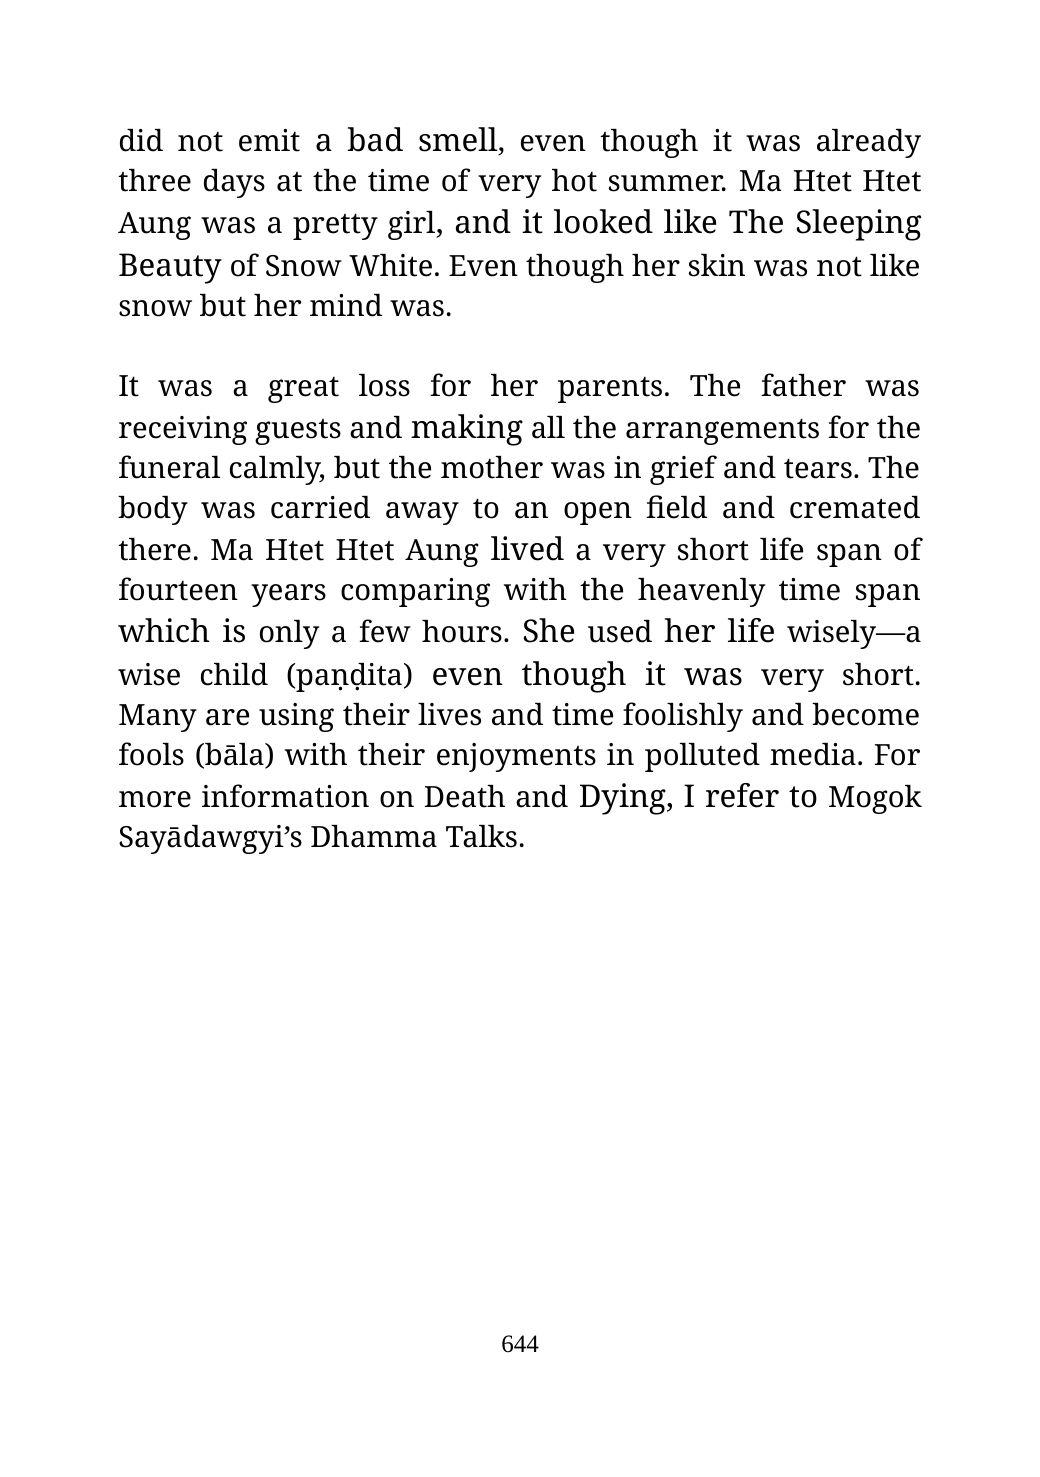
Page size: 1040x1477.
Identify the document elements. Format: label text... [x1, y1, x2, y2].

text did not emit a bad smell, even though it was already three days at the time of very hot summer. Ma Htet Htet Aung was a pretty girl, and it looked like The Sleeping Beauty of Snow White. Even though her skin was not like snow but her mind was. It was a great loss for her parents. The father was receiving guests and making all the arrangements for the funeral calmly, but the mother was in grief and tears. The body was carried away to an open field and cremated there. Ma Htet Htet Aung lived a very short life span of fourteen years comparing with the heavenly time span which is only a few hours. She used her life wisely—a wise child (paṇḍita) even though it was very short. Many are using their lives and time foolishly and become fools (bāla) with their enjoyments in polluted media. For more information on Death and Dying, I refer to Mogok Sayādawgyi’s Dhamma Talks. [118, 118, 922, 856]
